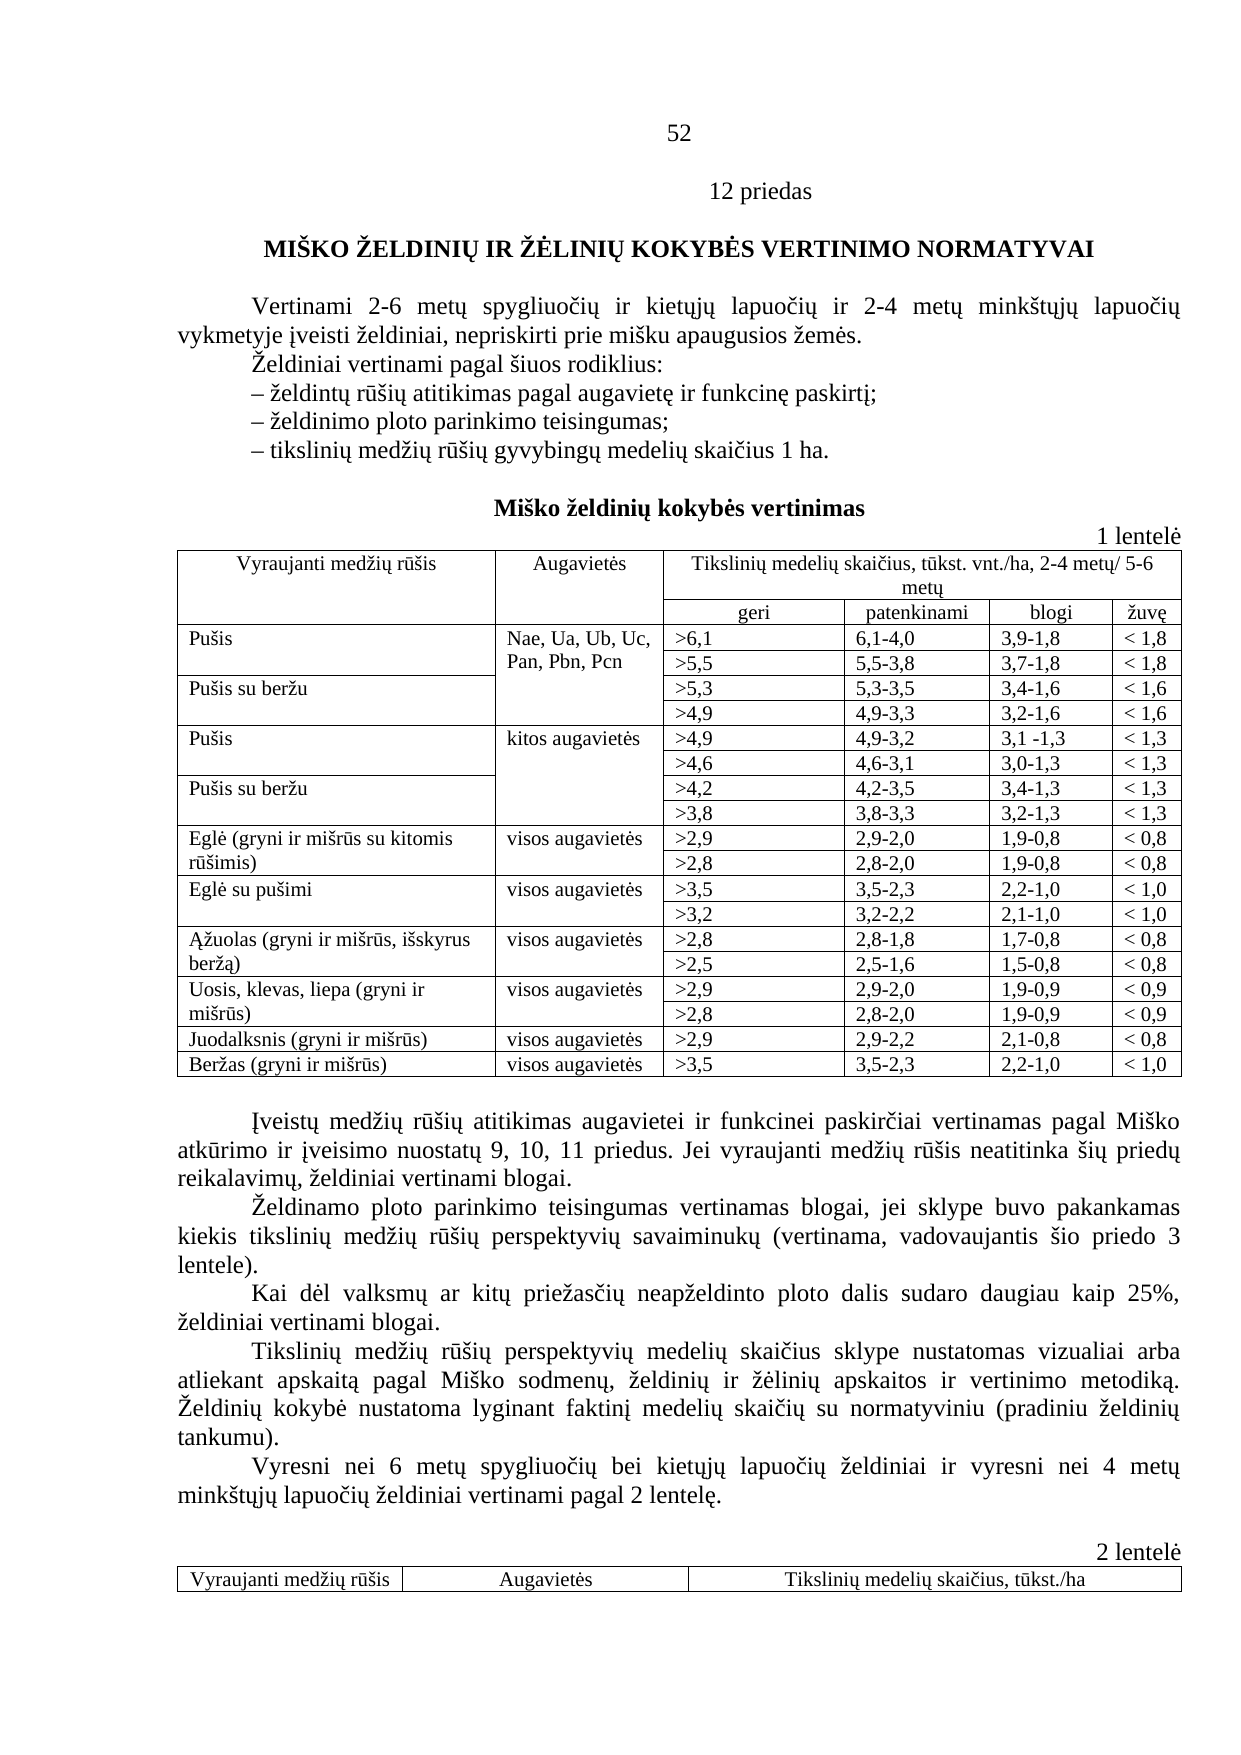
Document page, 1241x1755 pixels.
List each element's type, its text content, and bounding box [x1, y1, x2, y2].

table_header Vyraujanti medžių rūšis [178, 551, 495, 624]
text Įveistų medžių rūšių atitikimas augavietei ir funkcinei paskirčiai vertinamas pagal Miško atkūrimo ir įveisimo nuostatų 9, 10, 11 priedus. Jei vyraujanti medžių rūšis neatitinka šių priedų reikalavimų, želdiniai vertinami blogai. [177, 1106, 1181, 1192]
table_cell visos augavietės [496, 977, 663, 1026]
table_cell Juodalksnis (gryni ir mišrūs) [178, 1027, 495, 1051]
table_cell >4,2 [664, 776, 844, 800]
table_cell 2,2-1,0 [990, 1052, 1112, 1076]
table_cell < 1,8 [1113, 651, 1181, 674]
table_cell 4,6-3,1 [845, 751, 989, 775]
table_cell Nae, Ua, Ub, Uc, Pan, Pbn, Pcn [496, 625, 663, 725]
text Miško želdinių kokybės vertinimas [177, 493, 1181, 521]
table_cell < 1,0 [1113, 1052, 1181, 1076]
table_cell 3,2-1,3 [990, 801, 1112, 825]
table_cell 3,8-3,3 [845, 801, 989, 825]
table_cell >2,8 [664, 851, 844, 875]
table_cell >2,8 [664, 927, 844, 951]
table_cell 1,5-0,8 [990, 952, 1112, 976]
table_cell 2,2-1,0 [990, 876, 1112, 901]
table_cell 3,2-1,6 [990, 701, 1112, 725]
text – tikslinių medžių rūšių gyvybingų medelių skaičius 1 ha. [177, 435, 1181, 464]
table_cell blogi [990, 600, 1112, 624]
table_cell >2,9 [664, 826, 844, 850]
table_cell Beržas (gryni ir mišrūs) [178, 1052, 495, 1076]
table_cell < 0,8 [1113, 826, 1181, 850]
table_cell 3,1 -1,3 [990, 726, 1112, 750]
table_cell < 1,3 [1113, 726, 1181, 750]
text Tikslinių medžių rūšių perspektyvių medelių skaičius sklype nustatomas vizualiai arba atliekant apskaitą pagal Miško sodmenų, želdinių ir žėlinių apskaitos ir vertinimo metodiką. Želdinių kokybė nustatoma lyginant faktinį medelių skaičių su normatyviniu (pradiniu želdinių tankumu). [177, 1336, 1181, 1451]
table_cell visos augavietės [496, 876, 663, 926]
table_cell >6,1 [664, 625, 844, 649]
table_cell Pušis su beržu [178, 776, 495, 825]
table_cell 2,8-2,0 [845, 1002, 989, 1026]
table_cell < 1,0 [1113, 902, 1181, 926]
table_cell 1,7-0,8 [990, 927, 1112, 951]
table_cell < 0,9 [1113, 1002, 1181, 1026]
table_cell >3,5 [664, 876, 844, 901]
table_cell >3,5 [664, 1052, 844, 1076]
table_cell >2,9 [664, 977, 844, 1001]
table_cell < 0,9 [1113, 977, 1181, 1001]
table_cell Pušis [178, 726, 495, 775]
table_cell 4,9-3,2 [845, 726, 989, 750]
table_cell Pušis su beržu [178, 676, 495, 725]
table_cell < 0,8 [1113, 927, 1181, 951]
table_cell >2,5 [664, 952, 844, 976]
table_cell 3,5-2,3 [845, 1052, 989, 1076]
table_cell 2,8-1,8 [845, 927, 989, 951]
table_cell 3,4-1,6 [990, 676, 1112, 700]
table_cell Eglė (gryni ir mišrūs su kitomis rūšimis) [178, 826, 495, 875]
table_cell visos augavietės [496, 826, 663, 875]
table_cell Eglė su pušimi [178, 876, 495, 926]
table_cell >4,9 [664, 726, 844, 750]
table_cell 2,9-2,2 [845, 1027, 989, 1051]
table_cell kitos augavietės [496, 726, 663, 825]
table_cell >2,9 [664, 1027, 844, 1051]
table_cell Uosis, klevas, liepa (gryni ir mišrūs) [178, 977, 495, 1026]
table_cell < 0,8 [1113, 952, 1181, 976]
table_cell < 0,8 [1113, 851, 1181, 875]
table_cell >5,5 [664, 651, 844, 674]
table_cell patenkinami [845, 600, 989, 624]
table_cell >4,6 [664, 751, 844, 775]
text 12 priedas [177, 176, 1181, 205]
table_cell 4,9-3,3 [845, 701, 989, 725]
table_header Tikslinių medelių skaičius, tūkst./ha [689, 1567, 1181, 1591]
table_cell >5,3 [664, 676, 844, 700]
table_cell 3,4-1,3 [990, 776, 1112, 800]
table_cell < 1,3 [1113, 751, 1181, 775]
table_cell žuvę [1113, 600, 1181, 624]
table_cell 3,5-2,3 [845, 876, 989, 901]
table_header Augavietės [403, 1567, 688, 1591]
table_cell 1,9-0,8 [990, 826, 1112, 850]
table_cell 3,9-1,8 [990, 625, 1112, 649]
table_cell 2,1-0,8 [990, 1027, 1112, 1051]
table_cell 1,9-0,8 [990, 851, 1112, 875]
table_cell 5,5-3,8 [845, 651, 989, 674]
table_cell < 1,8 [1113, 625, 1181, 649]
text Kai dėl valksmų ar kitų priežasčių neapželdinto ploto dalis sudaro daugiau kaip 25%, želdiniai vertinami blogai. [177, 1278, 1181, 1336]
table_cell < 1,3 [1113, 776, 1181, 800]
table_cell < 1,3 [1113, 801, 1181, 825]
table_cell >3,2 [664, 902, 844, 926]
table_cell Pušis [178, 625, 495, 674]
table_cell Ąžuolas (gryni ir mišrūs, išskyrus beržą) [178, 927, 495, 976]
table_cell 2,5-1,6 [845, 952, 989, 976]
table_cell 3,0-1,3 [990, 751, 1112, 775]
table_cell visos augavietės [496, 1027, 663, 1051]
table_cell 6,1-4,0 [845, 625, 989, 649]
table_cell 3,2-2,2 [845, 902, 989, 926]
text – želdintų rūšių atitikimas pagal augavietę ir funkcinę paskirtį; [177, 378, 1181, 406]
table_cell < 1,6 [1113, 701, 1181, 725]
table_cell geri [664, 600, 844, 624]
table_cell 2,1-1,0 [990, 902, 1112, 926]
table_header Vyraujanti medžių rūšis [178, 1567, 402, 1591]
text 2 lentelė [177, 1537, 1181, 1566]
table_cell 5,3-3,5 [845, 676, 989, 700]
table_cell >3,8 [664, 801, 844, 825]
table_cell 1,9-0,9 [990, 977, 1112, 1001]
text 1 lentelė [177, 521, 1181, 550]
table_cell 4,2-3,5 [845, 776, 989, 800]
table_cell visos augavietės [496, 927, 663, 976]
text MIŠKO ŽELDINIŲ IR ŽĖLINIŲ KOKYBĖS VERTINIMO NORMATYVAI [177, 234, 1181, 263]
table_cell >2,8 [664, 1002, 844, 1026]
table_cell 3,7-1,8 [990, 651, 1112, 674]
table_cell >4,9 [664, 701, 844, 725]
table_cell 2,9-2,0 [845, 826, 989, 850]
text – želdinimo ploto parinkimo teisingumas; [177, 406, 1181, 435]
table_header Tikslinių medelių skaičius, tūkst. vnt./ha, 2-4 metų/ 5-6 metų [664, 551, 1181, 599]
table_cell 2,9-2,0 [845, 977, 989, 1001]
table_header Augavietės [496, 551, 663, 624]
text Želdiniai vertinami pagal šiuos rodiklius: [177, 349, 1181, 378]
table_cell < 1,0 [1113, 876, 1181, 901]
text Vyresni nei 6 metų spygliuočių bei kietųjų lapuočių želdiniai ir vyresni nei 4 metų minkštųjų lapuočių želdiniai vertinami pagal 2 lentelę. [177, 1451, 1181, 1508]
table_cell visos augavietės [496, 1052, 663, 1076]
text Želdinamo ploto parinkimo teisingumas vertinamas blogai, jei sklype buvo pakankamas kiekis tikslinių medžių rūšių perspektyvių savaiminukų (vertinama, vadovaujantis šio priedo 3 lentele). [177, 1192, 1181, 1278]
table_cell 2,8-2,0 [845, 851, 989, 875]
table_cell < 1,6 [1113, 676, 1181, 700]
table_cell 1,9-0,9 [990, 1002, 1112, 1026]
text Vertinami 2-6 metų spygliuočių ir kietųjų lapuočių ir 2-4 metų minkštųjų lapuočių vykmetyje įveisti želdiniai, nepriskirti prie mišku apaugusios žemės. [177, 291, 1181, 349]
table_cell < 0,8 [1113, 1027, 1181, 1051]
